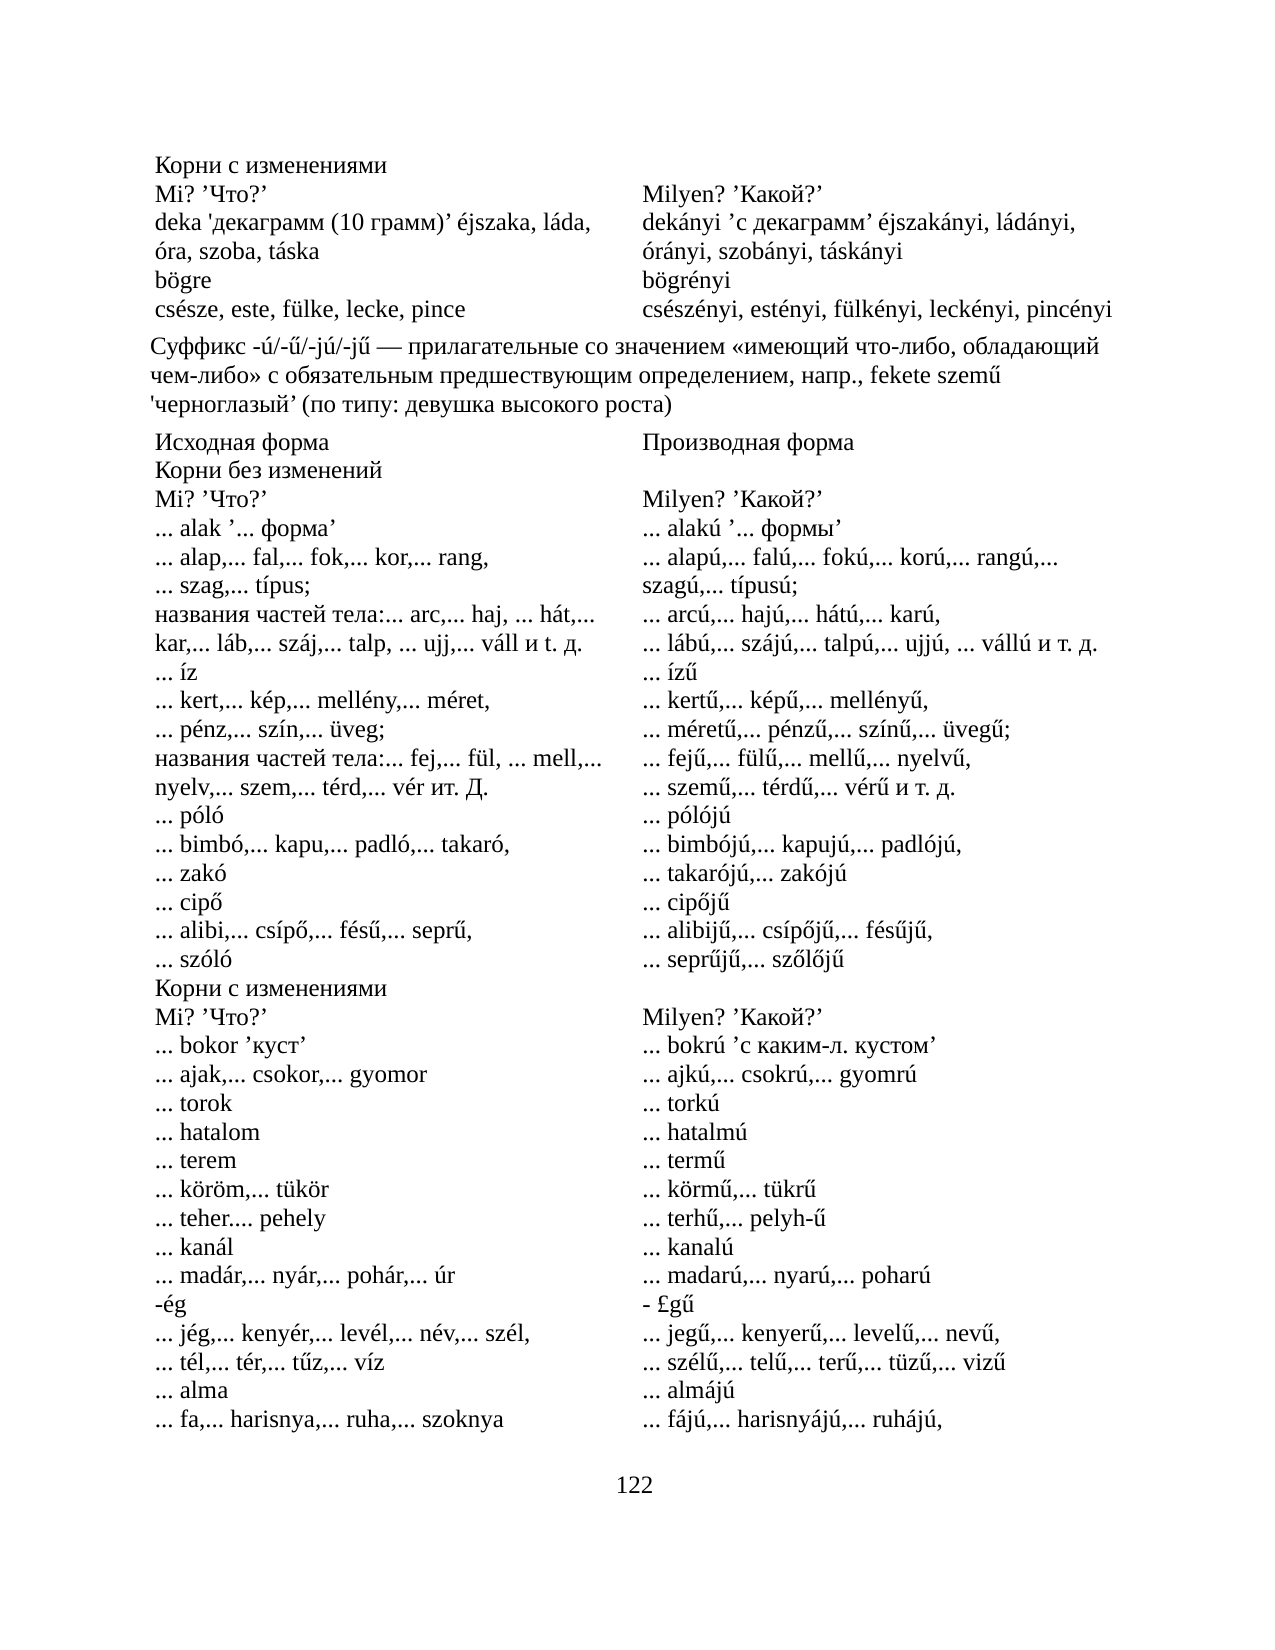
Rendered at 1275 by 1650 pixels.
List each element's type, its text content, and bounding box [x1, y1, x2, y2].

table_header Корни с изменениями [150, 973, 1125, 1002]
text Суффикс -ú/-ű/-jú/-jű — прилагательные со значением «имеющий что-либо, обладающий чем-либо» с обязательным предшествующим определением, напр., fekete szemű 'черноглазый’ (по типу: девушка высокого роста) [150, 331, 1125, 418]
table_cell bögrényi csészényi, estényi, fülkényi, leckényi, pincényi [638, 265, 1125, 322]
table_header Производная форма [638, 427, 1125, 455]
table_header Исходная форма [150, 427, 637, 455]
table_cell Mi? ’Что?’ [150, 1002, 637, 1030]
table_cell Milyen? ’Какой?’ [638, 484, 1125, 513]
table_cell ... bokor ’куст’ ... ajak,... csokor,... gyomor ... torok ... hatalom ... terem ... köröm,... tükör [150, 1030, 637, 1203]
table_cell ... terhű,... pelyh-ű [638, 1203, 1125, 1232]
table_cell ... alma ... fa,... harisnya,... ruha,... szoknya [150, 1375, 637, 1433]
table_cell Milyen? ’Какой?’ [638, 1002, 1125, 1030]
table_cell ... alakú ’... формы’ ... alapú,... falú,... fokú,... korú,... rangú,... szagú,... típusú; ... arcú,... hajú,... hátú,... karú, ... lábú,... szájú,... talpú,... ujjú, ... vállú и т. д. [638, 513, 1125, 657]
table_cell ... pólójú ... bimbójú,... kapujú,... padlójú, ... takarójú,... zakójú [638, 800, 1125, 887]
table_cell ... póló ... bimbó,... kapu,... padló,... takaró, ... zakó [150, 800, 637, 887]
table_cell Корни без изменений [150, 455, 1125, 484]
table_cell ... almájú ... fájú,... harisnyájú,... ruhájú, [638, 1375, 1125, 1433]
table_cell ... teher.... pehely [150, 1203, 637, 1232]
table_cell dekányi ’c декаграмм’ éjszakányi, ládányi, órányi, szobányi, táskányi [638, 208, 1125, 265]
table_cell ... kanalú ... madarú,... nyarú,... poharú - £gű ... jegű,... kenyerű,... levelű,... nevű, ... szélű,... telű,... terű,... tüzű,... vizű [638, 1232, 1125, 1375]
table_cell ... kanál ... madár,... nyár,... pohár,... úr -ég ... jég,... kenyér,... levél,... név,... szél, ... tél,... tér,... tűz,... víz [150, 1232, 637, 1375]
table_cell Mi? ’Что?’ [150, 179, 637, 207]
table_cell ... ízű ... kertű,... képű,... mellényű, ... méretű,... pénzű,... színű,... üvegű; ... fejű,... fülű,... mellű,... nyelvű, ... szemű,... térdű,... vérű и т. д. [638, 657, 1125, 800]
table_cell ... cipő ... alibi,... csípő,... fésű,... seprű, ... szóló [150, 887, 637, 973]
table_cell ... cipőjű ... alibijű,... csípőjű,... fésűjű, ... seprűjű,... szőlőjű [638, 887, 1125, 973]
table_cell Mi? ’Что?’ [150, 484, 637, 513]
table_cell deka 'декаграмм (10 грамм)’ éjszaka, láda, óra, szoba, táska [150, 208, 637, 265]
table_cell ... íz ... kert,... kép,... mellény,... méret, ... pénz,... szín,... üveg; названия частей тела:... fej,... fül, ... mell,... nyelv,... szem,... térd,... vér ит. Д. [150, 657, 637, 800]
table_cell ... alak ’... форма’ ... alap,... fal,... fok,... kor,... rang, ... szag,... típus; названия частей тела:... arc,... haj, ... hát,... kar,... láb,... száj,... talp, ... ujj,... váll и t. д. [150, 513, 637, 657]
table_cell bögre csésze, este, fülke, lecke, pince [150, 265, 637, 322]
table_cell Milyen? ’Какой?’ [638, 179, 1125, 207]
table_cell ... bokrú ’с каким-л. кустом’ ... ajkú,... csokrú,... gyomrú ... torkú ... hatalmú ... termű ... körmű,... tükrű [638, 1030, 1125, 1203]
table_header Корни с изменениями [150, 150, 1125, 179]
